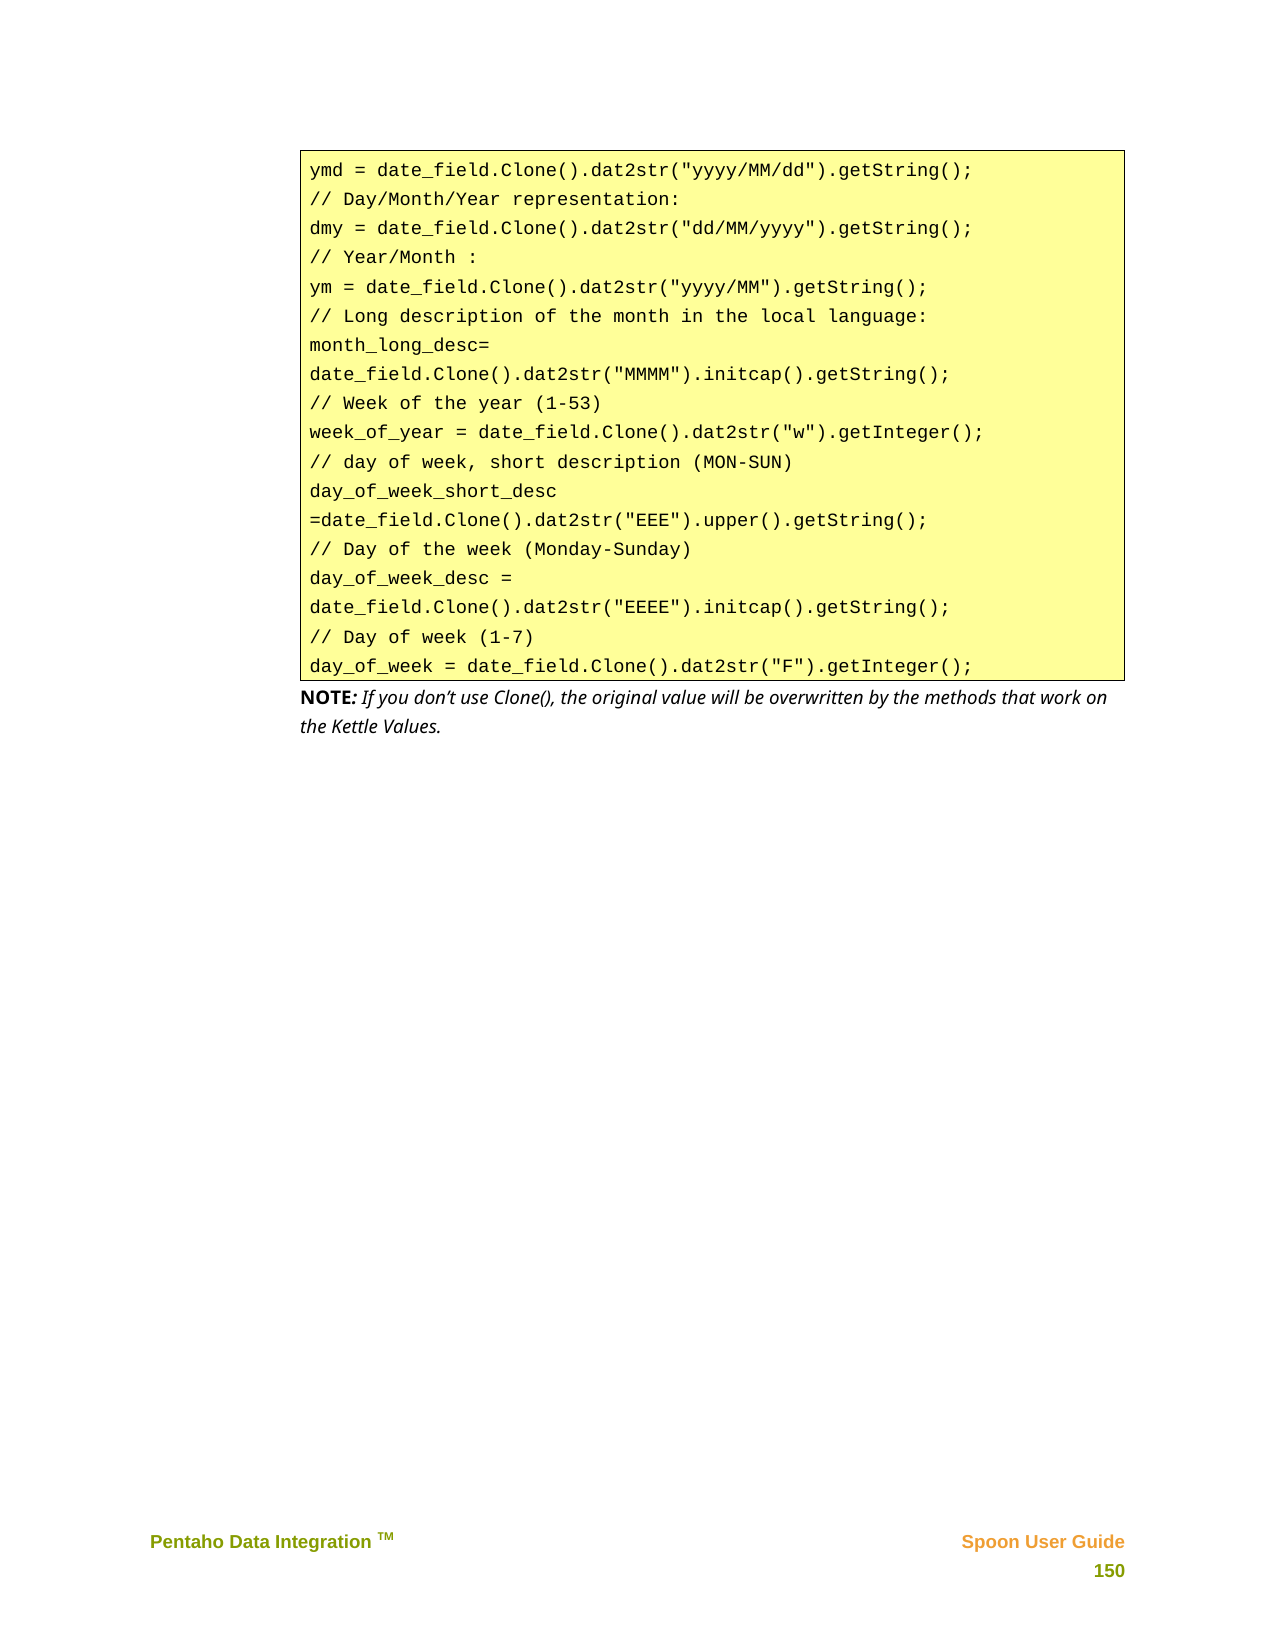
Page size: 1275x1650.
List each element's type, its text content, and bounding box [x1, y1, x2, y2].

text // Year/Month : [301, 237, 1124, 267]
text // Week of the year (1-53) [301, 383, 1124, 412]
text // Day of week (1-7) [301, 617, 1124, 646]
text // Day/Month/Year representation: [301, 179, 1124, 208]
text week_of_year = date_field.Clone().dat2str("w").getInteger(); [301, 412, 1124, 442]
text month_long_desc= date_field.Clone().dat2str("MMMM").initcap().getString(); [301, 325, 1124, 383]
text ym = date_field.Clone().dat2str("yyyy/MM").getString(); [301, 267, 1124, 296]
text // Long description of the month in the local language: [301, 296, 1124, 325]
text // Day of the week (Monday-Sunday) [301, 529, 1124, 558]
text NOTE: If you don’t use Clone(), the original value will be overwritten by the methods that work on the Kettle Values. [300, 681, 1125, 739]
text day_of_week = date_field.Clone().dat2str("F").getInteger(); [301, 646, 1124, 680]
text day_of_week_short_desc =date_field.Clone().dat2str("EEE").upper().getString(); [301, 471, 1124, 529]
text // day of week, short description (MON-SUN) [301, 442, 1124, 471]
text ymd = date_field.Clone().dat2str("yyyy/MM/dd").getString(); [301, 151, 1124, 179]
text day_of_week_desc = date_field.Clone().dat2str("EEEE").initcap().getString(); [301, 558, 1124, 617]
text dmy = date_field.Clone().dat2str("dd/MM/yyyy").getString(); [301, 208, 1124, 237]
